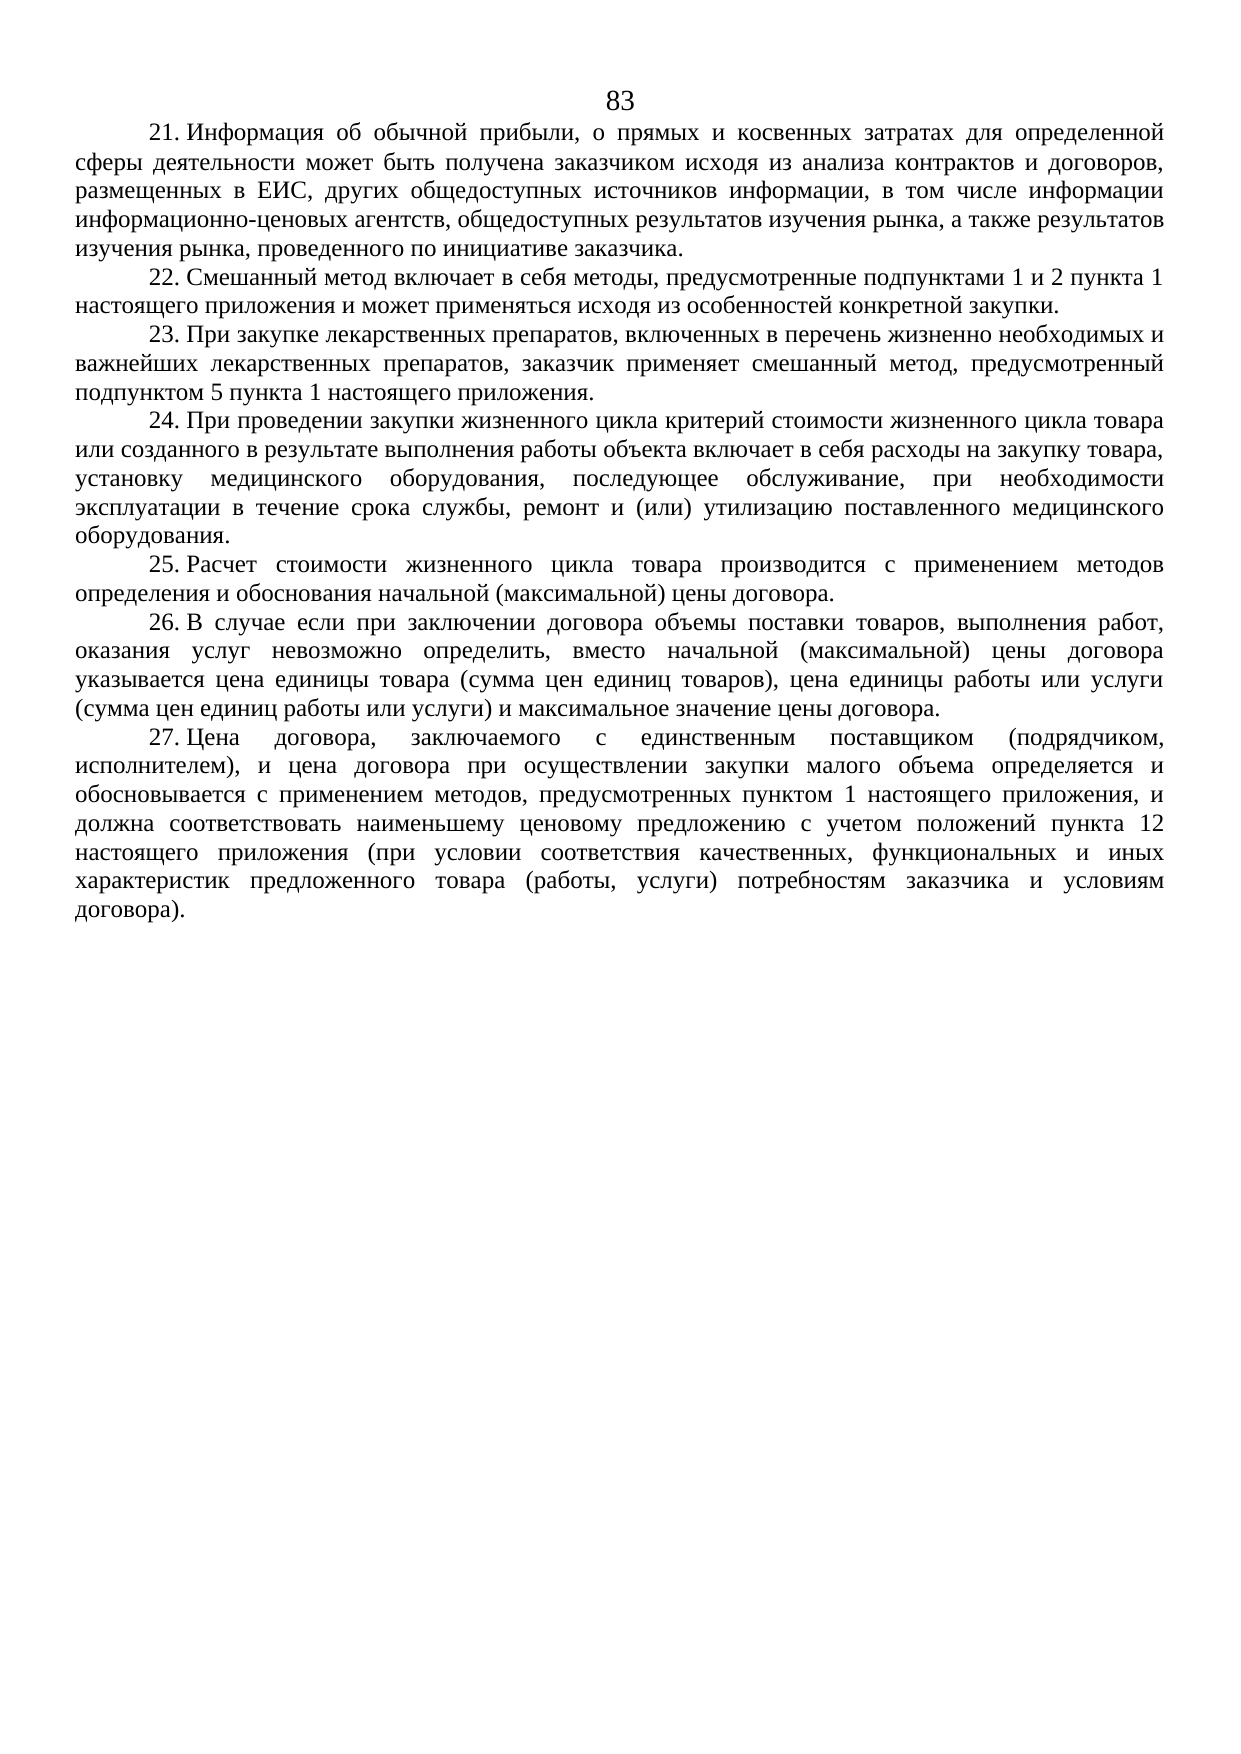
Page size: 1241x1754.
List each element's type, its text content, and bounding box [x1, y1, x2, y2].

text 26. В случае если при заключении договора объемы поставки товаров, выполнения работ, оказания услуг невозможно определить, вместо начальной (максимальной) цены договора указывается цена единицы товара (сумма цен единиц товаров), цена единицы работы или услуги (сумма цен единиц работы или услуги) и максимальное значение цены договора. [75, 607, 1165, 722]
text 21. Информация об обычной прибыли, о прямых и косвенных затратах для определенной сферы деятельности может быть получена заказчиком исходя из анализа контрактов и договоров, размещенных в ЕИС, других общедоступных источников информации, в том числе информации информационно-ценовых агентств, общедоступных результатов изучения рынка, а также результатов изучения рынка, проведенного по инициативе заказчика. [75, 116, 1165, 262]
text 22. Смешанный метод включает в себя методы, предусмотренные подпунктами 1 и 2 пункта 1 настоящего приложения и может применяться исходя из особенностей конкретной закупки. [75, 262, 1165, 319]
text 23. При закупке лекарственных препаратов, включенных в перечень жизненно необходимых и важнейших лекарственных препаратов, заказчик применяет смешанный метод, предусмотренный подпунктом 5 пункта 1 настоящего приложения. [75, 319, 1165, 406]
text 25. Расчет стоимости жизненного цикла товара производится с применением методов определения и обоснования начальной (максимальной) цены договора. [75, 549, 1165, 607]
text 27. Цена договора, заключаемого с единственным поставщиком (подрядчиком, исполнителем), и цена договора при осуществлении закупки малого объема определяется и обосновывается с применением методов, предусмотренных пунктом 1 настоящего приложения, и должна соответствовать наименьшему ценовому предложению с учетом положений пункта 12 настоящего приложения (при условии соответствия качественных, функциональных и иных характеристик предложенного товара (работы, услуги) потребностям заказчика и условиям договора). [75, 722, 1165, 923]
text 24. При проведении закупки жизненного цикла критерий стоимости жизненного цикла товара или созданного в результате выполнения работы объекта включает в себя расходы на закупку товара, установку медицинского оборудования, последующее обслуживание, при необходимости эксплуатации в течение срока службы, ремонт и (или) утилизацию поставленного медицинского оборудования. [75, 406, 1165, 549]
